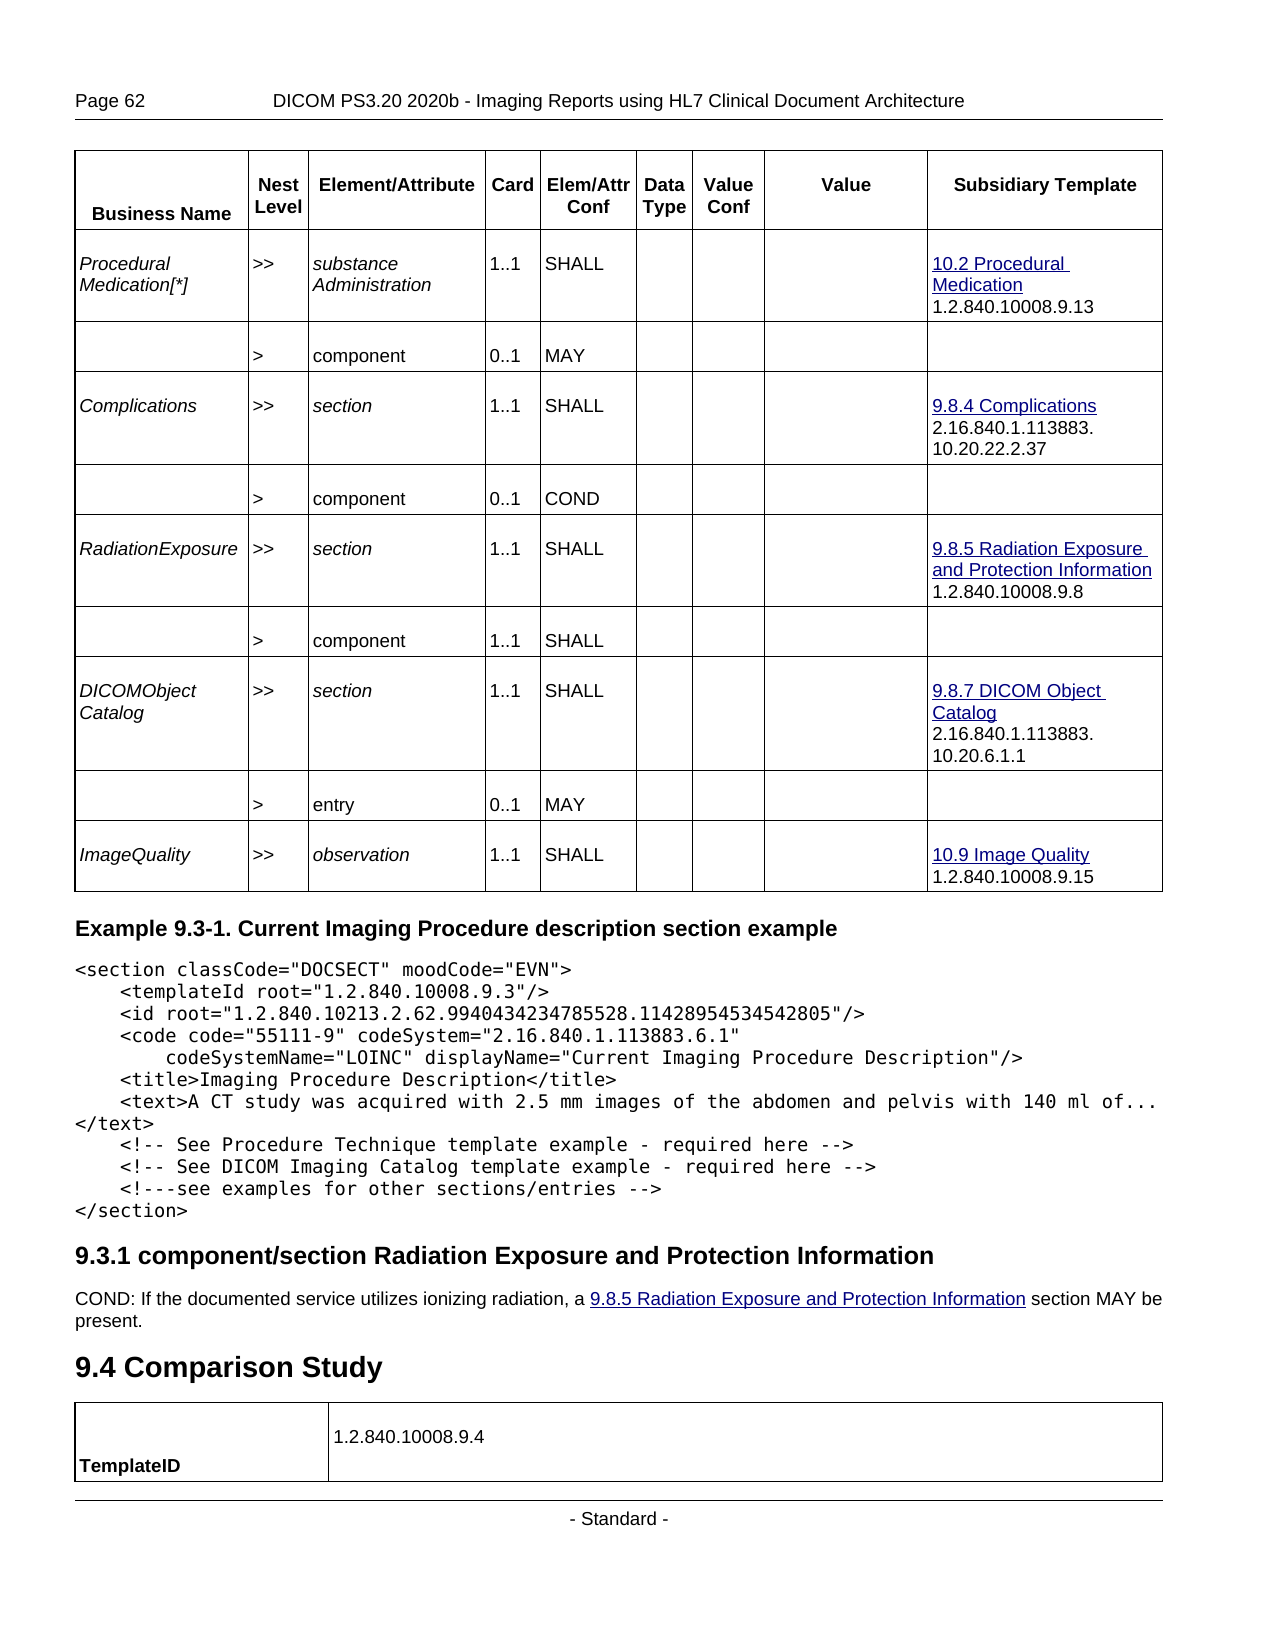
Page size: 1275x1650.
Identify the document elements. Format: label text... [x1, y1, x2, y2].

table_cell [76, 322, 248, 371]
table_cell SHALL [541, 607, 636, 656]
table_cell 9.8.7 DICOM Object Catalog 2.16.840.1.113883.​10.20.6.1.1 [928, 657, 1162, 770]
table_cell Complications [76, 372, 248, 464]
table_header Value [765, 151, 927, 228]
table_cell > [249, 322, 308, 371]
table_cell [928, 607, 1162, 656]
table_cell [765, 771, 927, 820]
table_cell [637, 230, 692, 321]
table_header Business Name [76, 151, 248, 228]
table_cell [765, 322, 927, 371]
table_cell DICOMObject​Catalog [76, 657, 248, 770]
table_cell [637, 607, 692, 656]
text 9.4 Comparison Study [75, 1350, 1162, 1383]
table_cell 1..1 [486, 821, 540, 891]
table_cell 0..1 [486, 771, 540, 820]
table_cell SHALL [541, 657, 636, 770]
table_cell [928, 322, 1162, 371]
table_cell Radiation​Exposure [76, 515, 248, 606]
table_cell >> [249, 230, 308, 321]
table_header Element/​Attribute [309, 151, 485, 228]
table_cell MAY [541, 771, 636, 820]
table_cell [693, 771, 764, 820]
table_cell 1..1 [486, 515, 540, 606]
table_cell Image​Quality [76, 821, 248, 891]
table_header Template​ID [76, 1403, 328, 1481]
table_cell 9.8.4 Complications 2.16.840.1.113883.​10.20.22.2.37 [928, 372, 1162, 464]
table_cell 1..1 [486, 372, 540, 464]
table_cell [693, 657, 764, 770]
table_cell observation [309, 821, 485, 891]
table_cell SHALL [541, 515, 636, 606]
table_cell 0..1 [486, 322, 540, 371]
table_cell Procedural​Medication[*] [76, 230, 248, 321]
table_cell 1..1 [486, 607, 540, 656]
table_cell [637, 771, 692, 820]
table_cell [928, 771, 1162, 820]
table_header 1.2.840.10008.9.4 [329, 1403, 1162, 1481]
table_cell section [309, 515, 485, 606]
table_cell [765, 465, 927, 513]
table_cell [693, 515, 764, 606]
table_cell > [249, 607, 308, 656]
table_cell >> [249, 372, 308, 464]
table_header Nest Level [249, 151, 308, 228]
table_cell [76, 771, 248, 820]
table_header Elem/Attr Conf [541, 151, 636, 228]
table_cell 10.9 Image Quality 1.2.840.10008.9.15 [928, 821, 1162, 891]
table_cell [693, 821, 764, 891]
table_cell [76, 465, 248, 513]
table_cell section [309, 372, 485, 464]
table_cell >> [249, 515, 308, 606]
text COND: If the documented service utilizes ionizing radiation, a 9.8.5 Radiation Exposure and Protection Information section MAY be present. [75, 1288, 1162, 1331]
table_cell COND [541, 465, 636, 513]
table_header Data Type [637, 151, 692, 228]
table_cell >> [249, 821, 308, 891]
table_cell >> [249, 657, 308, 770]
table_cell section [309, 657, 485, 770]
table_cell [693, 607, 764, 656]
table_cell [637, 465, 692, 513]
table_header Card [486, 151, 540, 228]
table_cell [928, 465, 1162, 513]
table_cell 0..1 [486, 465, 540, 513]
table_cell component [309, 465, 485, 513]
table_cell MAY [541, 322, 636, 371]
table_cell 1..1 [486, 657, 540, 770]
table_cell SHALL [541, 230, 636, 321]
table_cell SHALL [541, 821, 636, 891]
table_header Subsidiary Template [928, 151, 1162, 228]
table_cell [765, 230, 927, 321]
table_cell 10.2 Procedural Medication 1.2.840.10008.9.13 [928, 230, 1162, 321]
table_cell [637, 515, 692, 606]
table_cell [765, 657, 927, 770]
text Example 9.3-1. Current Imaging Procedure description section example [75, 915, 1162, 941]
table_cell [765, 821, 927, 891]
table_header Value Conf [693, 151, 764, 228]
table_cell [693, 230, 764, 321]
table_cell > [249, 465, 308, 513]
table_cell [693, 372, 764, 464]
table_cell [693, 322, 764, 371]
table_cell entry [309, 771, 485, 820]
table_cell [637, 372, 692, 464]
table_cell SHALL [541, 372, 636, 464]
table_cell substance​Administration [309, 230, 485, 321]
table_cell [765, 607, 927, 656]
table_cell component [309, 322, 485, 371]
text 9.3.1 component/section Radiation Exposure and Protection Information [75, 1241, 1162, 1269]
table_cell [76, 607, 248, 656]
table_cell 9.8.5 Radiation Exposure and Protection Information 1.2.840.10008.9.8 [928, 515, 1162, 606]
table_cell 1..1 [486, 230, 540, 321]
table_cell [765, 515, 927, 606]
table_cell [765, 372, 927, 464]
table_cell [693, 465, 764, 513]
table_cell [637, 821, 692, 891]
text <section classCode="DOCSECT" moodCode="EVN"> <templateId root="1.2.840.10008.9.3"/> <id root="1.2.840.10213.2.62.9940434234785528.11428954534542805"/> <code code="55111-9" codeSystem="2.16.840.1.113883.6.1" codeSystemName="LOINC" displayName="Current Imaging Procedure Description"/> <title>Imaging Procedure Description</title> <text>A CT study was acquired with 2.5 mm images of the abdomen and pelvis with 140 ml of... </text> <!-- See Procedure Technique template example - required here --> <!-- See DICOM Imaging Catalog template example - required here --> <!---see examples for other sections/entries --> </section> [75, 959, 1162, 1222]
table_cell > [249, 771, 308, 820]
table_cell [637, 322, 692, 371]
table_cell component [309, 607, 485, 656]
table_cell [637, 657, 692, 770]
